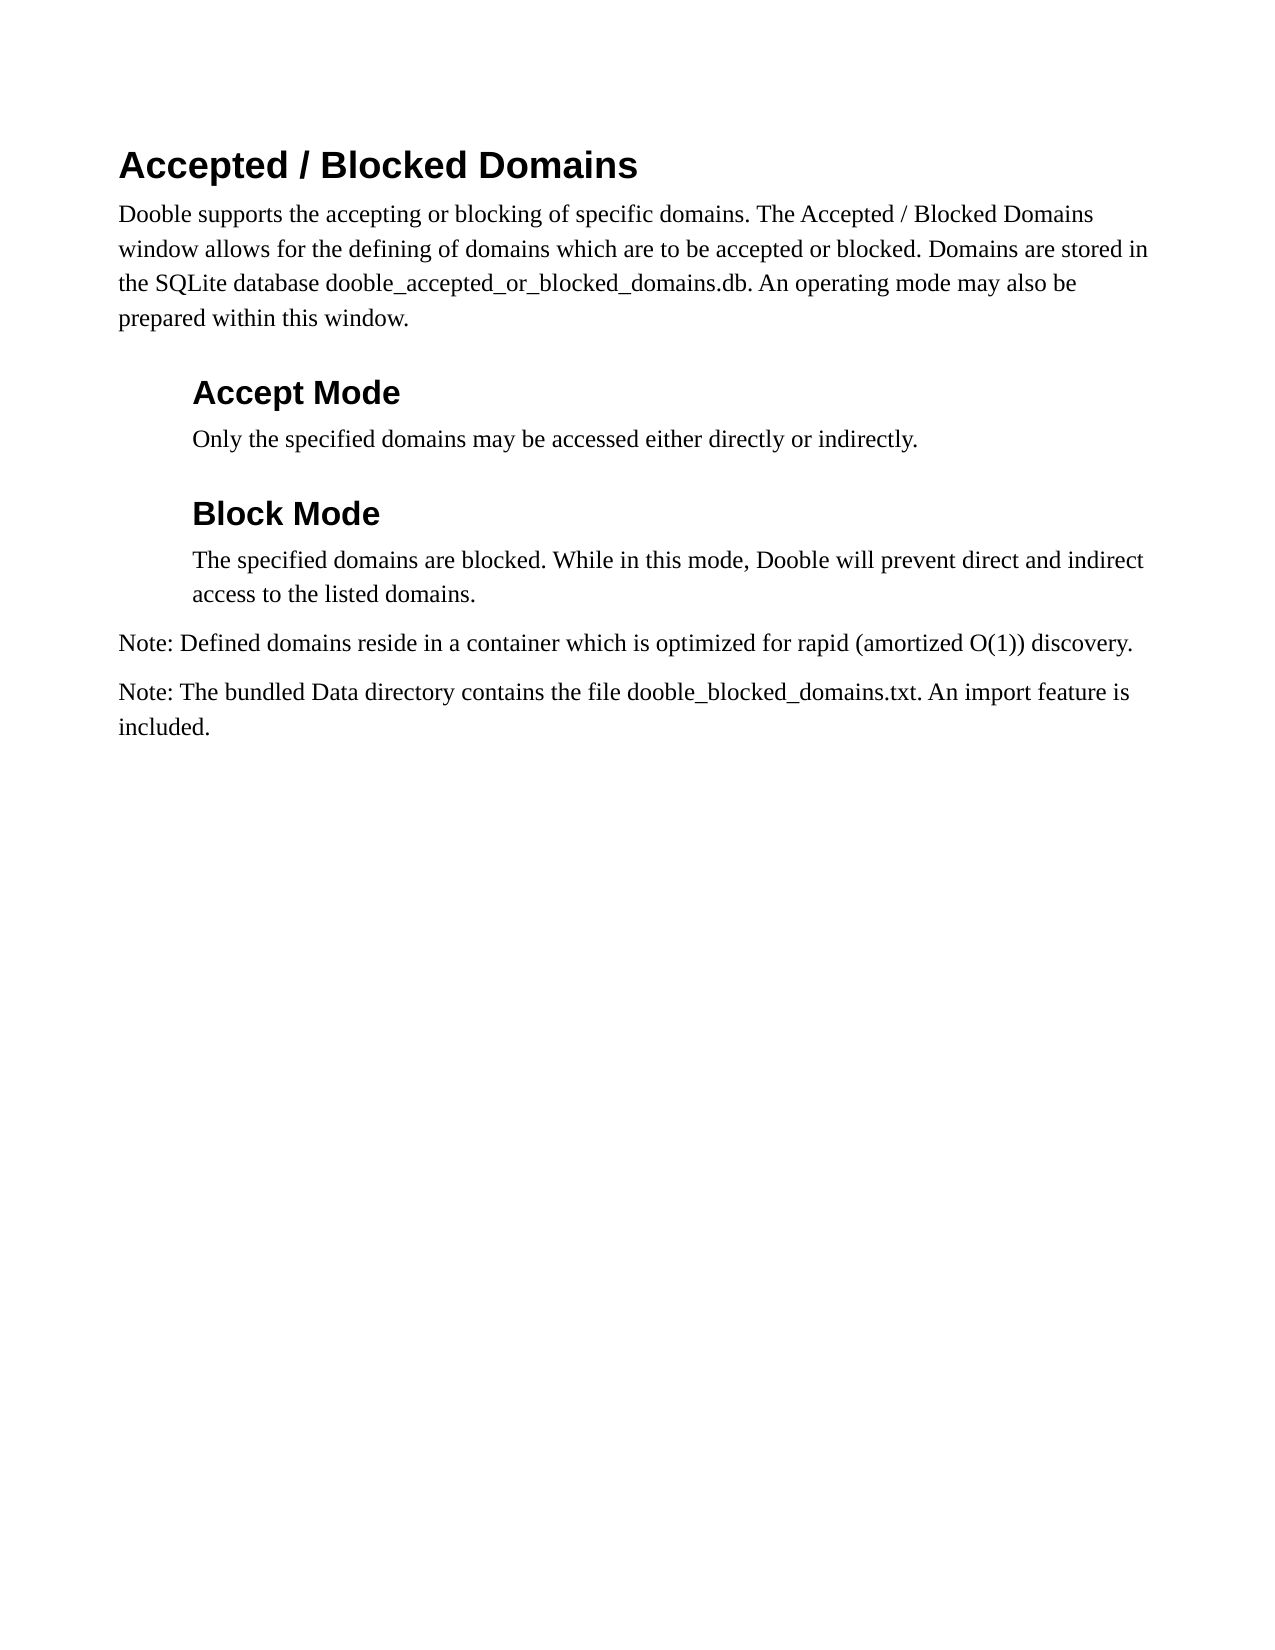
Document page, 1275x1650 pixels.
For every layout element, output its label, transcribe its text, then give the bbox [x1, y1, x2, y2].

subtitle Block Mode [192, 494, 1157, 532]
text Only the specified domains may be accessed either directly or indirectly. [192, 424, 1157, 452]
subtitle Accepted / Blocked Domains [118, 143, 1157, 187]
text Dooble supports the accepting or blocking of specific domains. The Accepted / Blocked Domains window allows for the defining of domains which are to be accepted or blocked. Domains are stored in the SQLite database dooble_accepted_or_blocked_domains.db. An operating mode may also be prepared within this window. [118, 199, 1157, 331]
subtitle Accept Mode [192, 373, 1157, 411]
text Note: The bundled Data directory contains the file dooble_blocked_domains.txt. An import feature is included. [118, 677, 1157, 741]
text Note: Defined domains reside in a container which is optimized for rapid (amortized O(1)) discovery. [118, 628, 1157, 657]
text The specified domains are blocked. While in this mode, Dooble will prevent direct and indirect access to the listed domains. [192, 545, 1157, 608]
